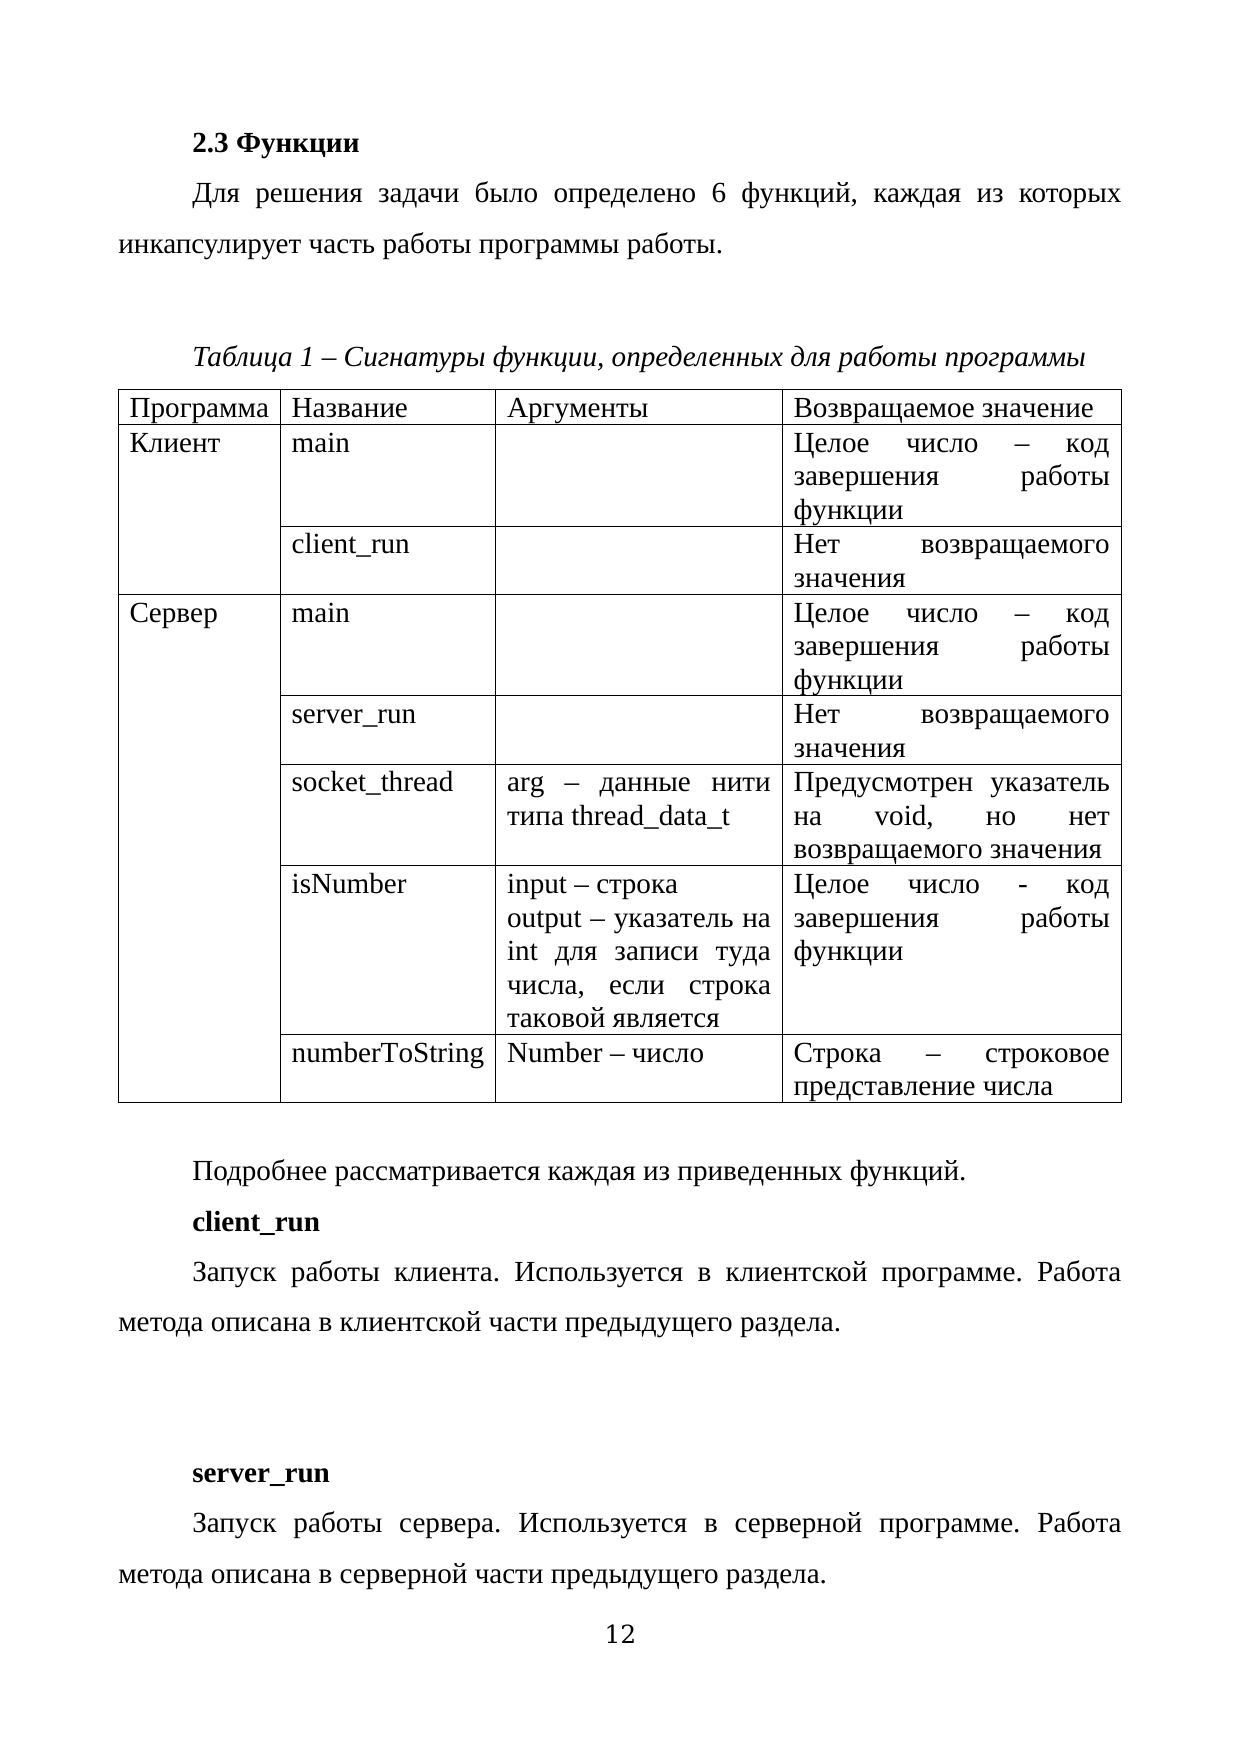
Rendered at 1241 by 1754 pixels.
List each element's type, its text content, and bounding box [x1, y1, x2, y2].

text Запуск работы клиента. Используется в клиентской программе. Работа метода описана в клиентской части предыдущего раздела. [118, 1254, 1122, 1338]
text Для решения задачи было определено 6 функций, каждая из которых инкапсулирует часть работы программы работы. [118, 176, 1122, 259]
table_cell [496, 595, 782, 695]
table_header Аргументы [496, 390, 782, 424]
text client_run [118, 1204, 1122, 1237]
table_cell Строка – строковое представление числа [783, 1035, 1121, 1102]
table_cell isNumber [281, 866, 495, 1034]
table_cell server_run [281, 696, 495, 763]
table_cell Клиент [119, 425, 280, 594]
table_cell socket_thread [281, 765, 495, 865]
table_cell Целое число – код завершения работы функции [783, 595, 1121, 695]
table_header Возвращаемое значение [783, 390, 1121, 424]
table_cell input – строка output – указатель на int для записи туда числа, если строка таковой является [496, 866, 782, 1034]
text server_run [118, 1455, 1122, 1489]
table_cell Нет возвращаемого значения [783, 696, 1121, 763]
table_cell Целое число – код завершения работы функции [783, 425, 1121, 526]
text Таблица 1 – Сигнатуры функции, определенных для работы программы [118, 339, 1122, 373]
table_cell Number – число [496, 1035, 782, 1102]
table_cell Нет возвращаемого значения [783, 527, 1121, 594]
table_cell client_run [281, 527, 495, 594]
table_cell main [281, 595, 495, 695]
table_cell [496, 425, 782, 526]
text 2.3 Функции [118, 125, 1122, 159]
table_cell main [281, 425, 495, 526]
table_cell Сервер [119, 595, 280, 1102]
text Подробнее рассматривается каждая из приведенных функций. [118, 1153, 1122, 1187]
table_cell Целое число - код завершения работы функции [783, 866, 1121, 1034]
table_cell [496, 527, 782, 594]
text Запуск работы сервера. Используется в серверной программе. Работа метода описана в серверной части предыдущего раздела. [118, 1506, 1122, 1589]
table_header Название [281, 390, 495, 424]
table_cell [496, 696, 782, 763]
table_cell Предусмотрен указатель на void, но нет возвращаемого значения [783, 765, 1121, 865]
table_cell numberToString [281, 1035, 495, 1102]
table_header Программа [119, 390, 280, 424]
table_cell arg – данные нити типа thread_data_t [496, 765, 782, 865]
